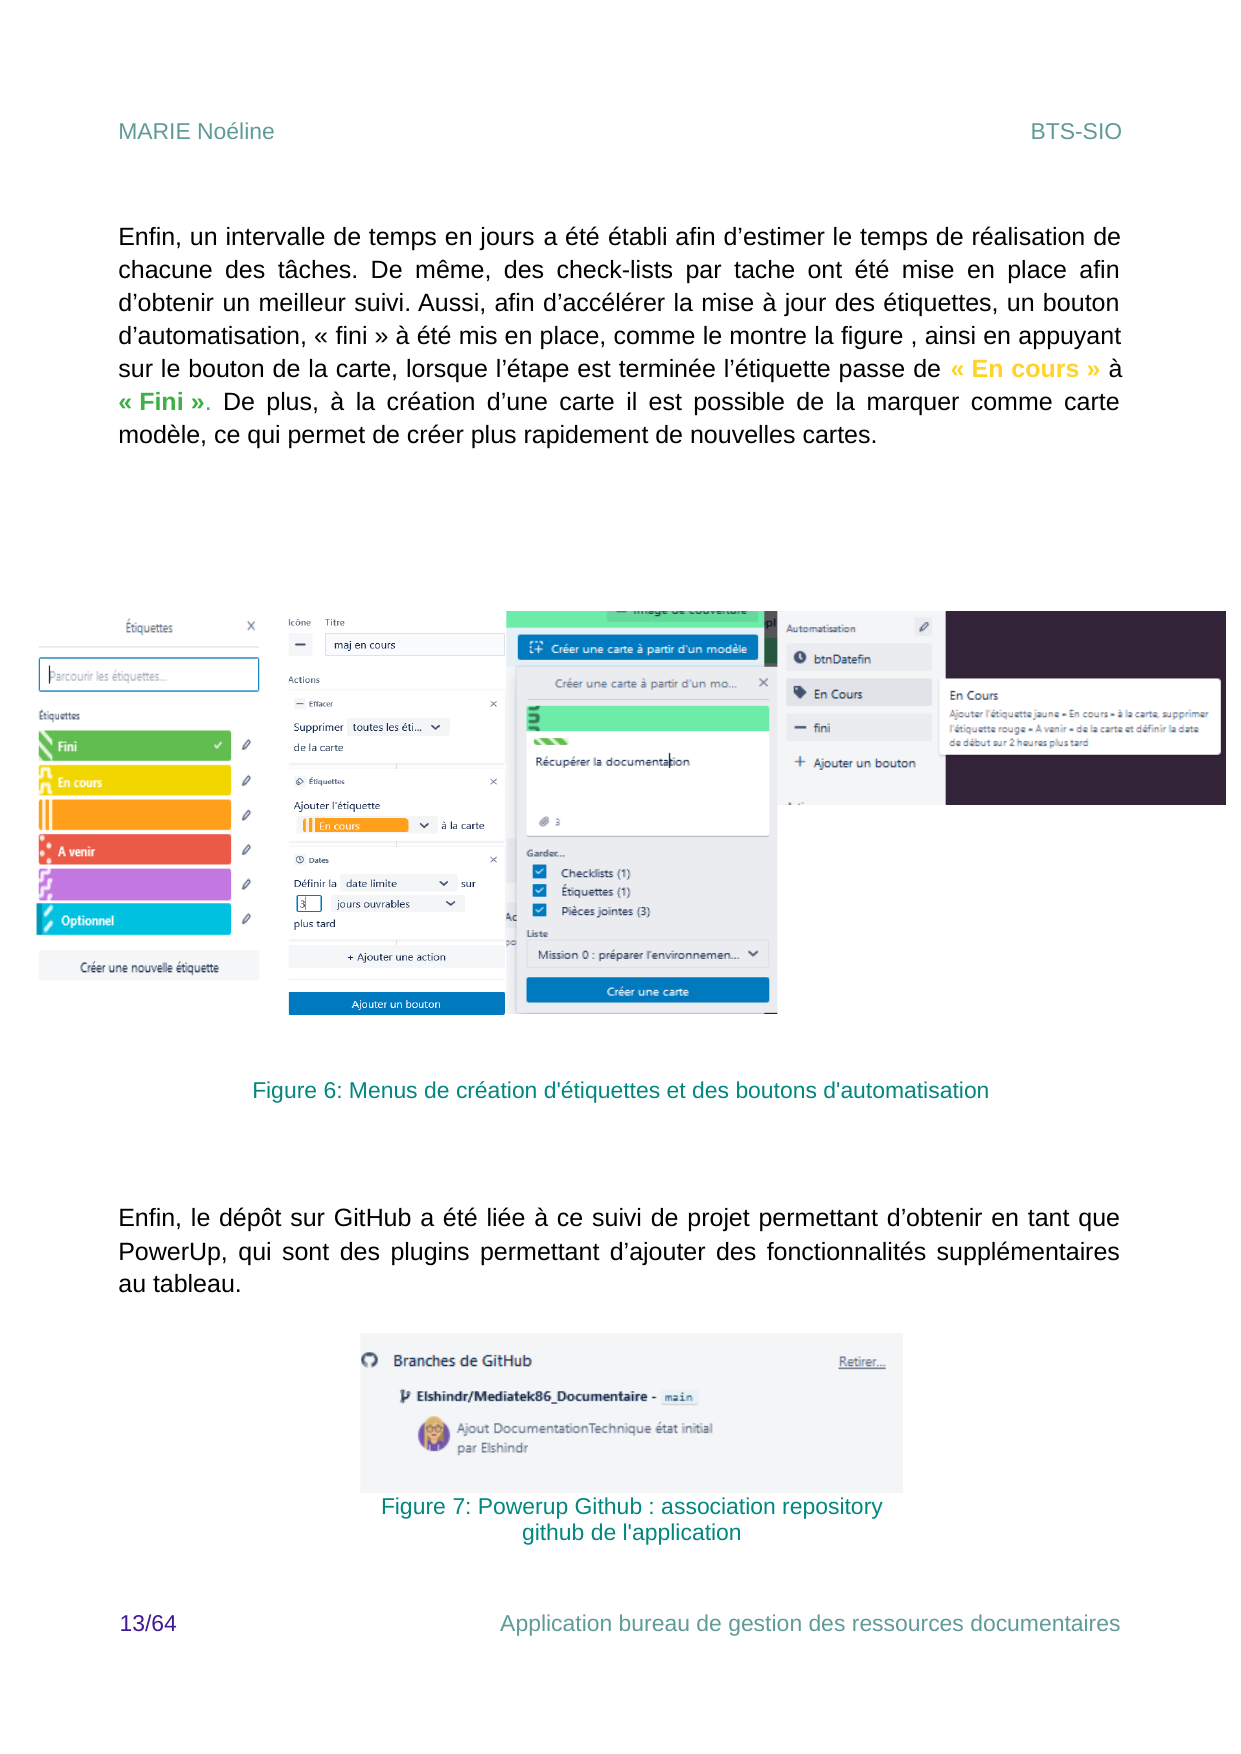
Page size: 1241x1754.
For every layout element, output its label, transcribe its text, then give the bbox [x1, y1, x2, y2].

text Enfin, un intervalle de temps en jours a été établi afin d’estimer le temps de réalisation de chacune des tâches. De même, des check-lists par tache ont été mise en place afin d’obtenir un meilleur suivi. Aussi, afin d’accélérer la mise à jour des étiquettes, un bouton d’automatisation, « fini » à été mis en place, comme le montre la figure , ainsi en appuyant sur le bouton de la carte, lorsque l’étape est terminée l’étiquette passe de « En cours » à « Fini ». De plus, à la création d’une carte il est possible de la marquer comme carte modèle, ce qui permet de créer plus rapidement de nouvelles cartes. [118, 222, 1122, 448]
text Figure 7: Powerup Github : association repository github de l'application [360, 1493, 903, 1545]
text Figure 6: Menus de création d'étiquettes et des boutons d'automatisation [26, 1077, 1216, 1103]
picture [31, 616, 266, 993]
text Enfin, le dépôt sur GitHub a été liée à ce suivi de projet permettant d’obtenir en tant que PowerUp, qui sont des plugins permettant d’ajouter des fonctionnalités supplémentaires au tableau. [118, 1203, 1122, 1298]
picture [360, 1333, 904, 1493]
picture [288, 611, 1226, 1017]
